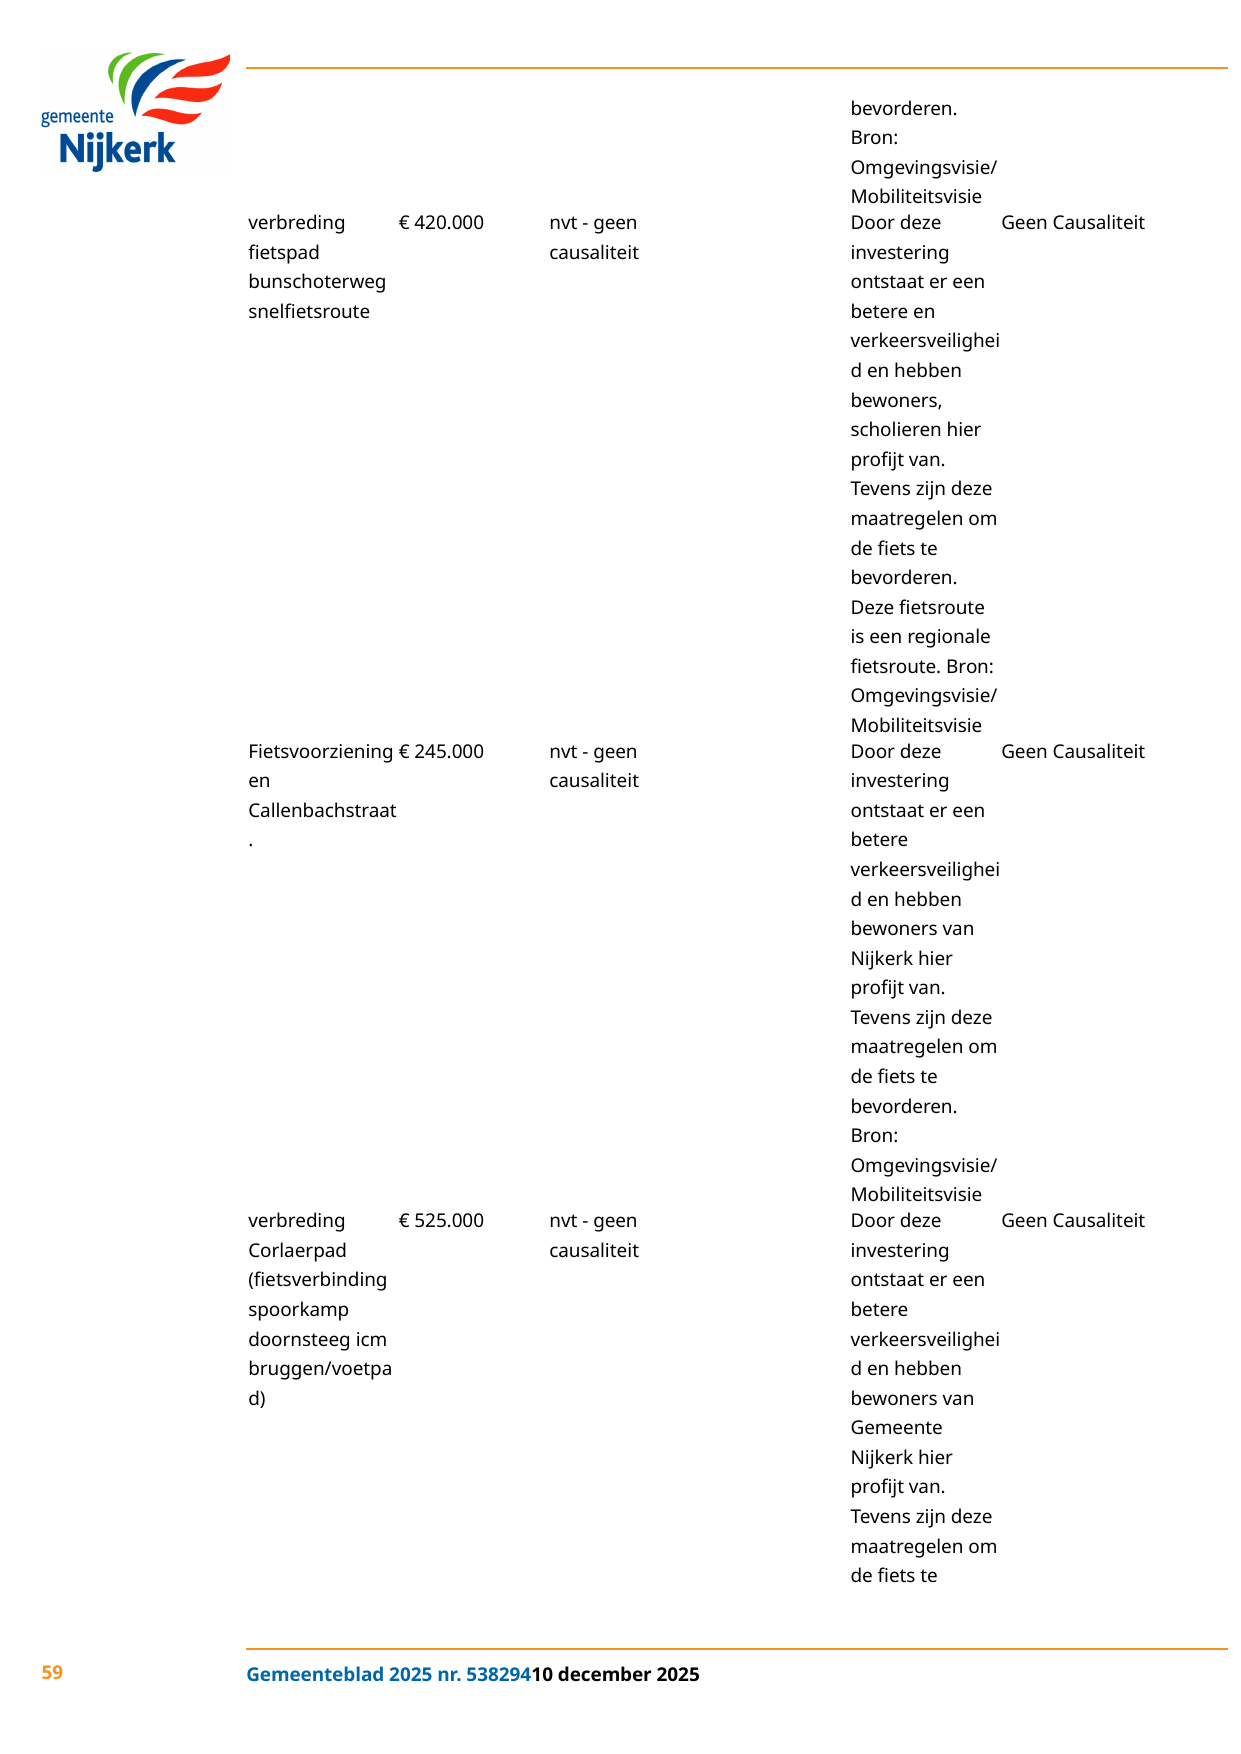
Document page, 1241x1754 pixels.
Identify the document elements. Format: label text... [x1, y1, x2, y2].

picture [41, 47, 231, 172]
table_cell € 525.000 [399, 1208, 549, 1588]
table_cell Geen Causaliteit [1001, 1208, 1152, 1588]
table_cell [549, 95, 700, 209]
table_cell Door deze investering ontstaat er een betere verkeersveiligheid en hebben bewoners van Nijkerk hier profijt van. Tevens zijn deze maatregelen om de fiets te bevorderen. Bron: Omgevingsvisie/ Mobiliteitsvisie [850, 738, 1001, 1207]
table_cell [399, 95, 549, 209]
table_cell nvt - geen causaliteit [549, 209, 700, 738]
table_cell nvt - geen causaliteit [549, 738, 700, 1207]
table_cell € 245.000 [399, 738, 549, 1207]
table_cell [700, 1208, 850, 1588]
table_cell [700, 209, 850, 738]
table_cell € 420.000 [399, 209, 549, 738]
table_cell Fietsvoorzieningen Callenbachstraat. [248, 738, 398, 1207]
table_cell bevorderen. Bron: Omgevingsvisie/ Mobiliteitsvisie [850, 95, 1001, 209]
table_cell Geen Causaliteit [1001, 738, 1152, 1207]
table_cell [248, 95, 398, 209]
table_cell verbreding Corlaerpad (fietsverbinding spoorkamp doornsteeg icm bruggen/voetpad) [248, 1208, 398, 1588]
table_cell [700, 738, 850, 1207]
table_cell [700, 95, 850, 209]
table_cell Door deze investering ontstaat er een betere verkeersveiligheid en hebben bewoners van Gemeente Nijkerk hier profijt van. Tevens zijn deze maatregelen om de fiets te [850, 1208, 1001, 1588]
table_cell Door deze investering ontstaat er een betere en verkeersveiligheid en hebben bewoners, scholieren hier profijt van. Tevens zijn deze maatregelen om de fiets te bevorderen. Deze fietsroute is een regionale fietsroute. Bron: Omgevingsvisie/ Mobiliteitsvisie [850, 209, 1001, 738]
table_cell Geen Causaliteit [1001, 209, 1152, 738]
table_cell [1001, 95, 1152, 209]
table_cell nvt - geen causaliteit [549, 1208, 700, 1588]
table_cell verbreding fietspad bunschoterweg snelfietsroute [248, 209, 398, 738]
